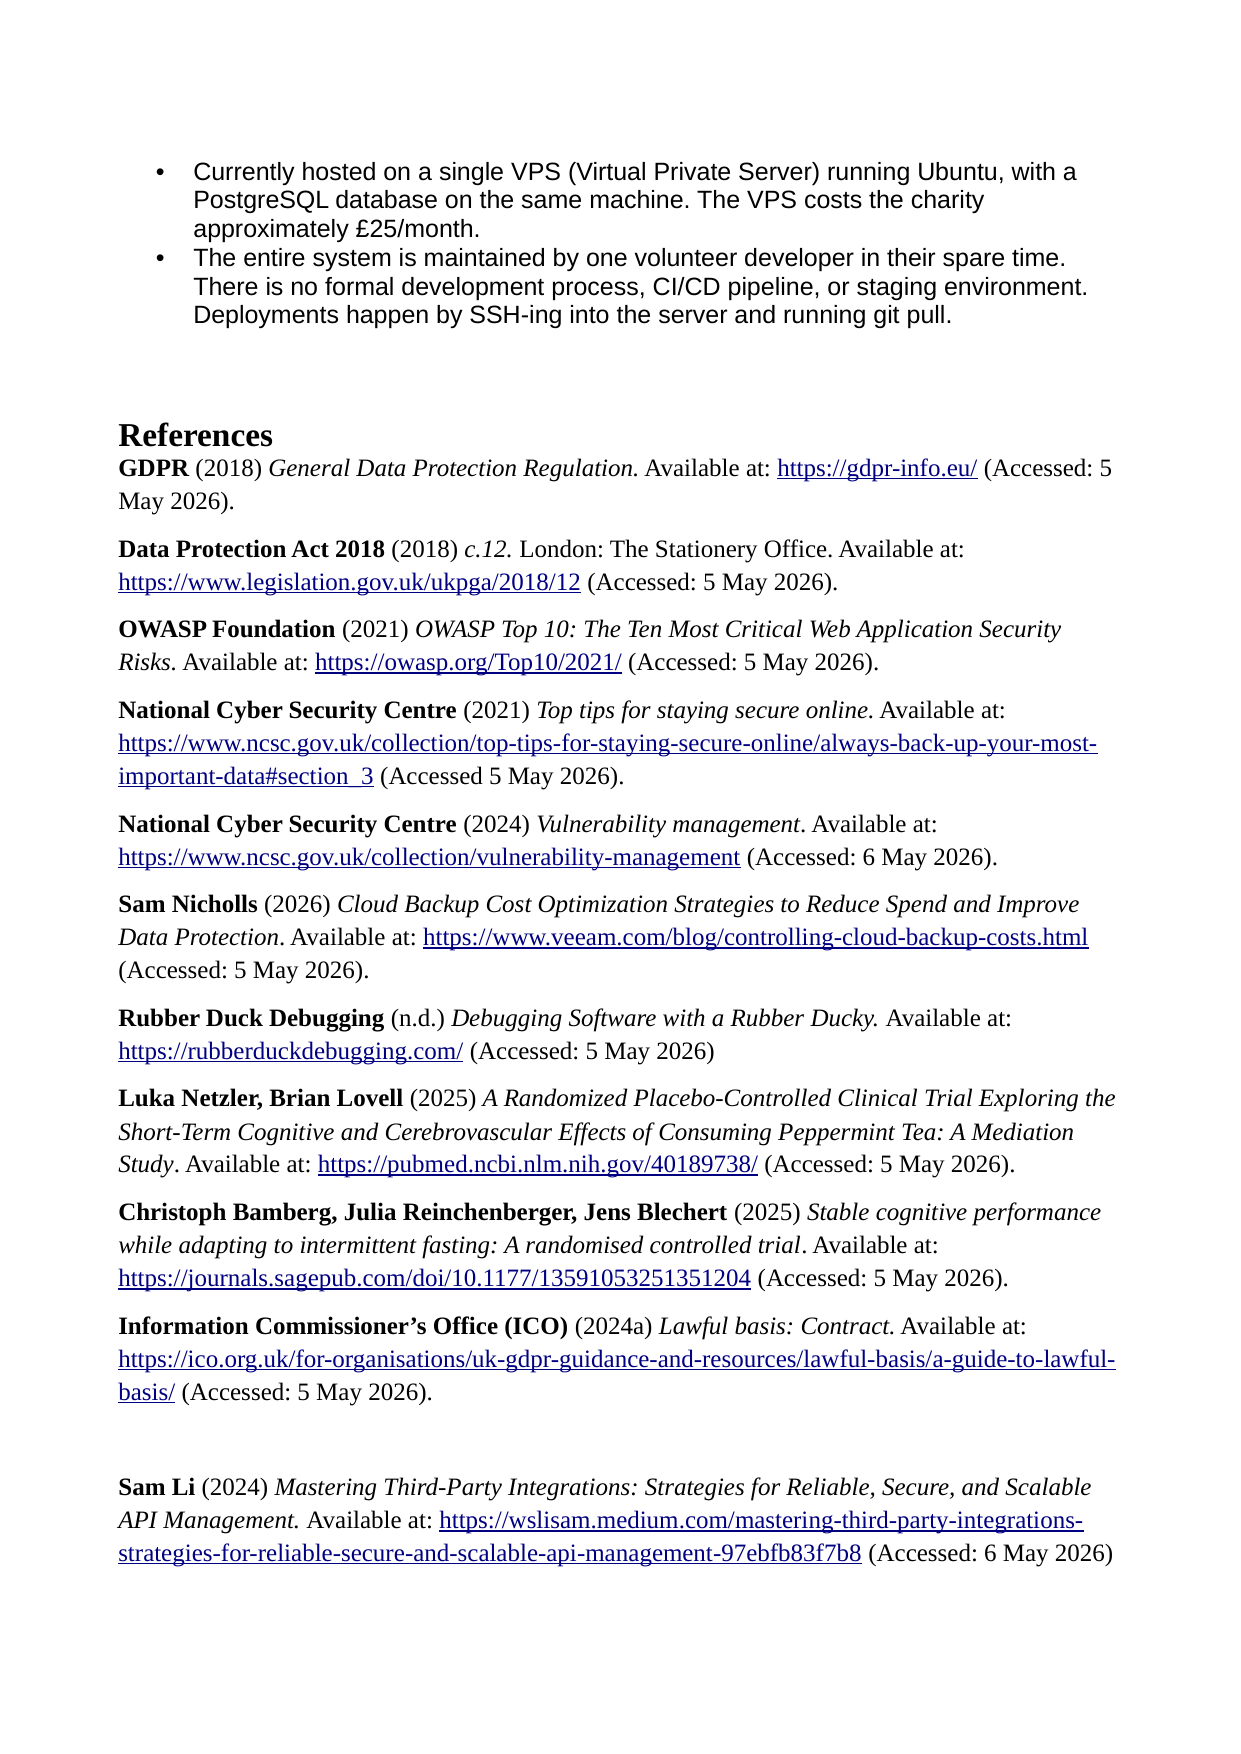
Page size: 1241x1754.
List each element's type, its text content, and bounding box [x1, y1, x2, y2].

text Sam Li (2024) Mastering Third-Party Integrations: Strategies for Reliable, Secure, and Scalable API Management. Available at: https://wslisam.medium.com/mastering-third-party-integrations-strategies-for-reliable-secure-and-scalable-api-management-97ebfb83f7b8 (Accessed: 6 May 2026) [118, 1472, 1122, 1567]
text Luka Netzler, Brian Lovell (2025) A Randomized Placebo-Controlled Clinical Trial Exploring the Short-Term Cognitive and Cerebrovascular Effects of Consuming Peppermint Tea: A Mediation Study. Available at: https://pubmed.ncbi.nlm.nih.gov/40189738/ (Accessed: 5 May 2026). [118, 1083, 1122, 1178]
text Information Commissioner’s Office (ICO) (2024a) Lawful basis: Contract. Available at: https://ico.org.uk/for-organisations/uk-gdpr-guidance-and-resources/lawful-basis/a-guide-to-lawful-basis/ (Accessed: 5 May 2026). [118, 1311, 1122, 1406]
text National Cyber Security Centre (2021) Top tips for staying secure online. Available at: https://www.ncsc.gov.uk/collection/top-tips-for-staying-secure-online/always-back-up-your-most-important-data#section_3 (Accessed 5 May 2026). [118, 695, 1122, 790]
text OWASP Foundation (2021) OWASP Top 10: The Ten Most Critical Web Application Security Risks. Available at: https://owasp.org/Top10/2021/ (Accessed: 5 May 2026). [118, 614, 1122, 676]
text GDPR (2018) General Data Protection Regulation. Available at: https://gdpr-info.eu/ (Accessed: 5 May 2026). [118, 453, 1122, 515]
text National Cyber Security Centre (2024) Vulnerability management. Available at: https://www.ncsc.gov.uk/collection/vulnerability-management (Accessed: 6 May 2026). [118, 809, 1122, 870]
text Sam Nicholls (2026) Cloud Backup Cost Optimization Strategies to Reduce Spend and Improve Data Protection. Available at: https://www.veeam.com/blog/controlling-cloud-backup-costs.html (Accessed: 5 May 2026). [118, 889, 1122, 984]
text Rubber Duck Debugging (n.d.) Debugging Software with a Rubber Ducky. Available at: https://rubberduckdebugging.com/ (Accessed: 5 May 2026) [118, 1003, 1122, 1065]
list The entire system is maintained by one volunteer developer in their spare time. There is no formal development process, CI/CD pipeline, or staging environment. Deployments happen by SSH-ing into the server and running git pull. [156, 243, 1122, 329]
list Currently hosted on a single VPS (Virtual Private Server) running Ubuntu, with a PostgreSQL database on the same machine. The VPS costs the charity approximately £25/month. [156, 156, 1122, 243]
text Data Protection Act 2018 (2018) c.12. London: The Stationery Office. Available at: https://www.legislation.gov.uk/ukpga/2018/12 (Accessed: 5 May 2026). [118, 534, 1122, 596]
text References [118, 415, 1122, 453]
text Christoph Bamberg, Julia Reinchenberger, Jens Blechert (2025) Stable cognitive performance while adapting to intermittent fasting: A randomised controlled trial. Available at: https://journals.sagepub.com/doi/10.1177/13591053251351204 (Accessed: 5 May 2026). [118, 1197, 1122, 1292]
